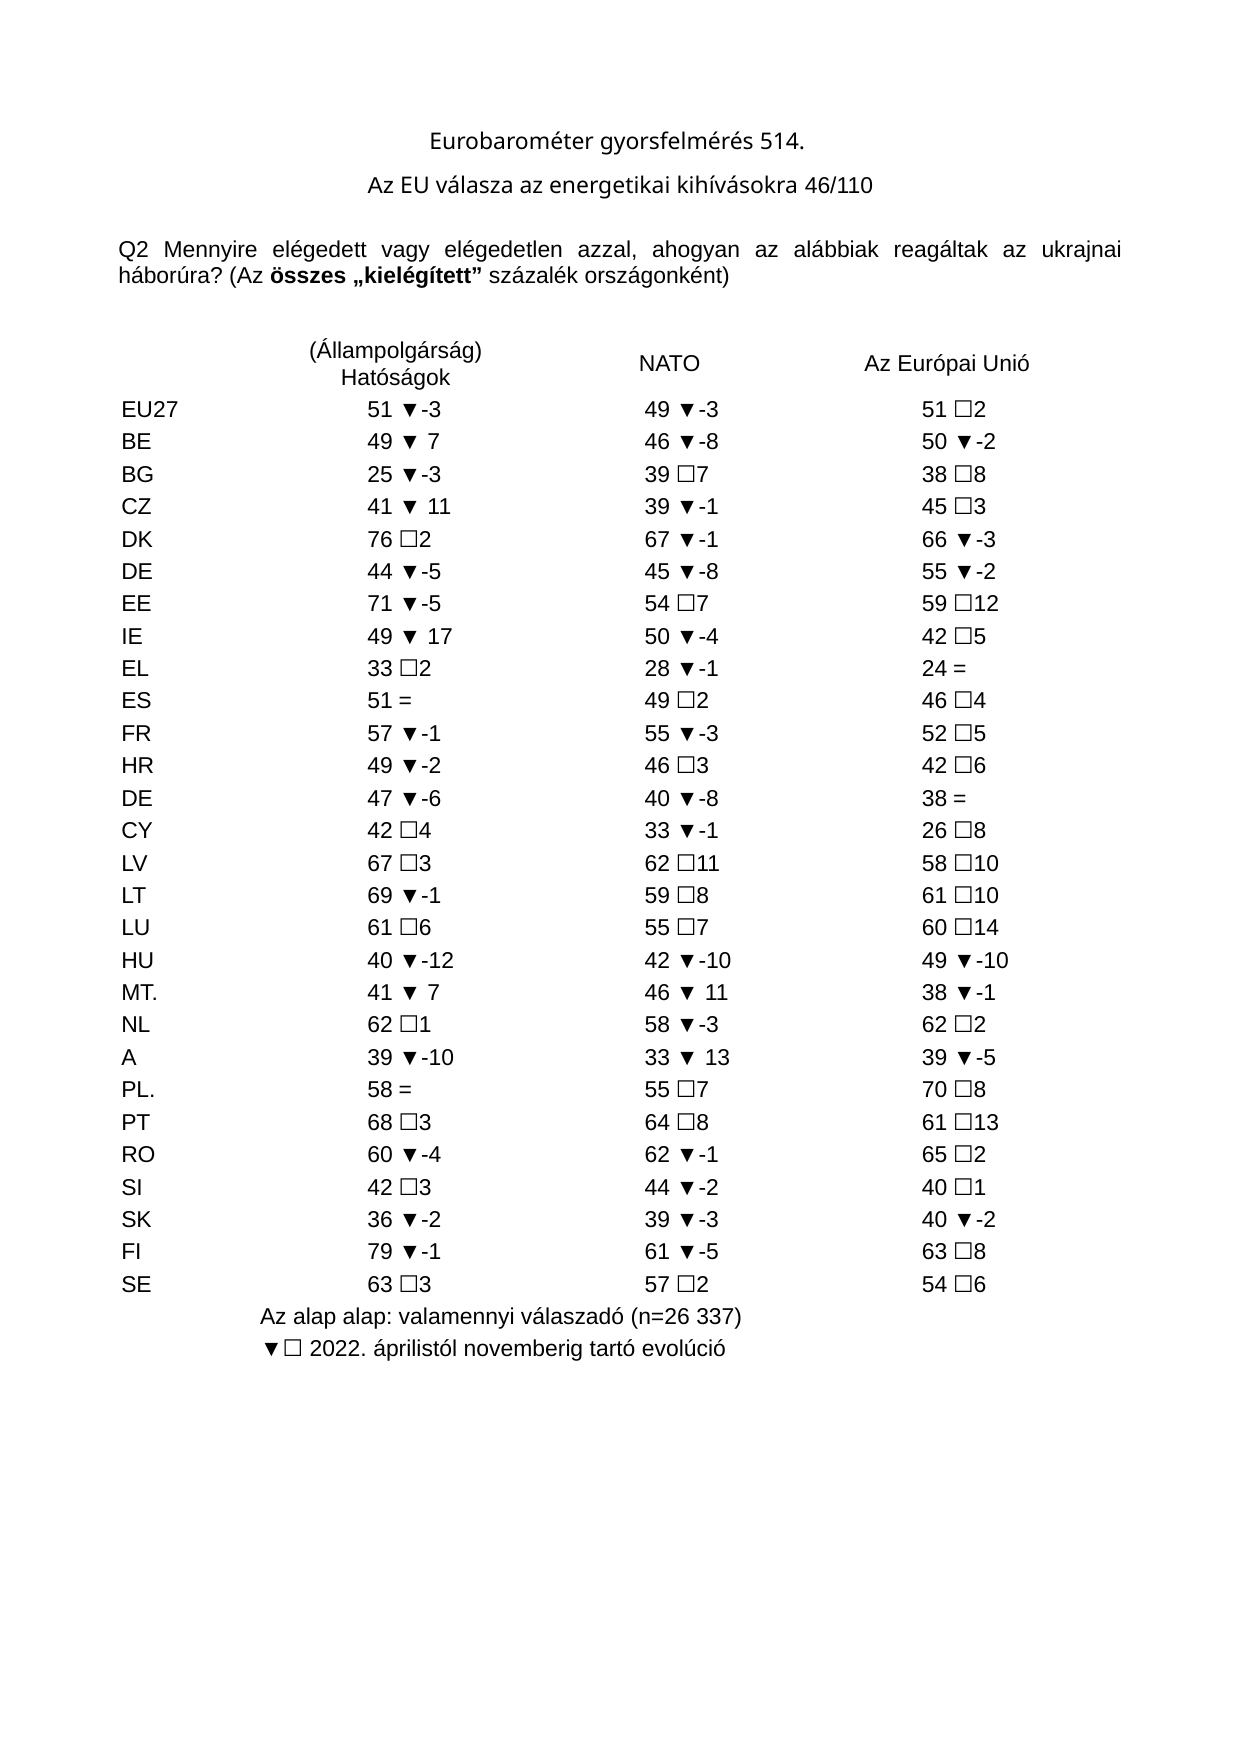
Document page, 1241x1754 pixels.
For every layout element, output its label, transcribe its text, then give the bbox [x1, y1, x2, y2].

table_cell ▼-5 [950, 1041, 1089, 1073]
table_cell 40 [534, 782, 673, 814]
table_cell 39 [534, 1203, 673, 1235]
table_cell ▼-3 [673, 393, 811, 425]
table_cell ☐7 [673, 911, 811, 944]
table_cell 44 [257, 555, 395, 587]
table_cell 36 [257, 1203, 395, 1235]
table_cell ▼-8 [673, 555, 811, 587]
table_cell A [118, 1041, 257, 1073]
table_cell 55 [811, 555, 950, 587]
table_cell 57 [534, 1268, 673, 1300]
table_header (Állampolgárság) Hatóságok [257, 334, 534, 393]
table_cell PT [118, 1106, 257, 1138]
table_cell IE [118, 620, 257, 652]
table_cell ☐8 [950, 458, 1089, 490]
table_cell ▼-1 [395, 717, 534, 749]
table_cell LV [118, 846, 257, 879]
table_cell EL [118, 652, 257, 684]
table_cell ☐3 [395, 1106, 534, 1138]
table_cell 79 [257, 1235, 395, 1268]
table_cell 61 [534, 1235, 673, 1268]
table_cell 39 [257, 1041, 395, 1073]
table_cell 46 [534, 425, 673, 458]
table_cell ▼☐ 2022. áprilistól novemberig tartó evolúció [257, 1333, 811, 1365]
table_cell 49 [534, 393, 673, 425]
table_cell ▼-8 [673, 782, 811, 814]
table_header NATO [534, 334, 811, 393]
table_cell RO [118, 1138, 257, 1170]
table_cell ☐2 [950, 1138, 1089, 1170]
table_cell 49 [257, 620, 395, 652]
table_cell ☐2 [395, 523, 534, 555]
table_cell ▼-1 [673, 523, 811, 555]
table_cell DE [118, 782, 257, 814]
table_cell 60 [257, 1138, 395, 1170]
table_cell 60 [811, 911, 950, 944]
table_cell ☐2 [950, 1009, 1089, 1041]
table_cell 46 [534, 976, 673, 1008]
table_cell ☐8 [673, 879, 811, 911]
table_cell 49 [257, 425, 395, 458]
table_cell BG [118, 458, 257, 490]
table_cell 66 [811, 523, 950, 555]
table_cell CZ [118, 490, 257, 522]
table_cell DK [118, 523, 257, 555]
table_cell 69 [257, 879, 395, 911]
table_cell ☐10 [950, 879, 1089, 911]
table_cell 40 [257, 944, 395, 976]
table_cell ☐7 [673, 587, 811, 620]
table_cell 25 [257, 458, 395, 490]
table_cell ▼-1 [673, 490, 811, 522]
table_cell ▼-10 [950, 944, 1089, 976]
table_cell ▼-2 [950, 425, 1089, 458]
table_cell PL. [118, 1073, 257, 1106]
table_cell 58 [811, 846, 950, 879]
table_cell = [950, 652, 1089, 684]
table_cell ▼-10 [395, 1041, 534, 1073]
table_header Az Európai Unió [811, 334, 1089, 393]
table_cell LU [118, 911, 257, 944]
table_cell ☐4 [950, 685, 1089, 717]
table_cell ☐2 [673, 685, 811, 717]
table_cell ▼-3 [950, 523, 1089, 555]
table_cell 58 [257, 1073, 395, 1106]
table_cell 51 [257, 685, 395, 717]
table_cell ▼-2 [673, 1170, 811, 1203]
table_cell ▼-10 [673, 944, 811, 976]
table_cell 61 [257, 911, 395, 944]
table_cell ▼ 13 [673, 1041, 811, 1073]
table_cell ▼-3 [673, 1203, 811, 1235]
table_cell 42 [257, 814, 395, 846]
table_cell ES [118, 685, 257, 717]
table_cell FI [118, 1235, 257, 1268]
table_cell ☐12 [950, 587, 1089, 620]
table_cell ☐8 [950, 1073, 1089, 1106]
table_cell 68 [257, 1106, 395, 1138]
table_cell ☐2 [395, 652, 534, 684]
table_cell ▼ 11 [673, 976, 811, 1008]
table_cell ☐10 [950, 846, 1089, 879]
table_cell 39 [811, 1041, 950, 1073]
table_cell 47 [257, 782, 395, 814]
table_cell ▼-2 [950, 555, 1089, 587]
table_cell ☐7 [673, 1073, 811, 1106]
table_cell CY [118, 814, 257, 846]
table_cell ▼ 7 [395, 976, 534, 1008]
table_cell ☐13 [950, 1106, 1089, 1138]
table_cell EU27 [118, 393, 257, 425]
table_cell ▼-6 [395, 782, 534, 814]
table_cell 71 [257, 587, 395, 620]
table_cell 40 [811, 1203, 950, 1235]
table_cell 65 [811, 1138, 950, 1170]
table_cell 70 [811, 1073, 950, 1106]
table_cell [118, 1333, 257, 1365]
table_cell ▼ 17 [395, 620, 534, 652]
table_cell 42 [257, 1170, 395, 1203]
table_cell ☐5 [950, 717, 1089, 749]
table_cell 64 [534, 1106, 673, 1138]
table_cell ▼-12 [395, 944, 534, 976]
table_cell ☐1 [950, 1170, 1089, 1203]
table_cell 67 [257, 846, 395, 879]
table_cell 41 [257, 976, 395, 1008]
table_cell 33 [534, 814, 673, 846]
table_cell ☐8 [950, 1235, 1089, 1268]
table_cell [811, 1333, 950, 1365]
table_cell ▼-4 [673, 620, 811, 652]
table_cell 26 [811, 814, 950, 846]
table_cell ☐8 [950, 814, 1089, 846]
table_cell 49 [257, 749, 395, 782]
table_cell 24 [811, 652, 950, 684]
table_cell 51 [811, 393, 950, 425]
table_cell 44 [534, 1170, 673, 1203]
table_cell FR [118, 717, 257, 749]
table_cell [118, 1300, 257, 1332]
table_cell ☐14 [950, 911, 1089, 944]
table_cell = [950, 782, 1089, 814]
table_cell 42 [811, 620, 950, 652]
table_cell ☐2 [673, 1268, 811, 1300]
table_cell 52 [811, 717, 950, 749]
table_cell 45 [811, 490, 950, 522]
table_cell 62 [534, 1138, 673, 1170]
table_cell 63 [257, 1268, 395, 1300]
text Q2 Mennyire elégedett vagy elégedetlen azzal, ahogyan az alábbiak reagáltak az ukrajnai háborúra? (Az összes „kielégített” százalék országonként) [118, 236, 1122, 289]
table_cell [811, 1300, 950, 1332]
table_cell ☐1 [395, 1009, 534, 1041]
table_cell ▼-5 [673, 1235, 811, 1268]
table_cell 42 [534, 944, 673, 976]
table_cell ▼-2 [395, 749, 534, 782]
table_cell ☐3 [395, 1268, 534, 1300]
table_cell ☐6 [950, 749, 1089, 782]
table_cell ☐7 [673, 458, 811, 490]
table_cell 40 [811, 1170, 950, 1203]
table_cell MT. [118, 976, 257, 1008]
table_cell ☐3 [395, 1170, 534, 1203]
table_cell 61 [811, 1106, 950, 1138]
table_header [118, 334, 257, 393]
table_cell ☐6 [395, 911, 534, 944]
table_cell 61 [811, 879, 950, 911]
table_cell [950, 1333, 1089, 1365]
table_cell 33 [534, 1041, 673, 1073]
table_cell ☐5 [950, 620, 1089, 652]
table_cell ☐6 [950, 1268, 1089, 1300]
table_cell ▼-8 [673, 425, 811, 458]
table_cell ▼-3 [673, 717, 811, 749]
table_cell 39 [534, 458, 673, 490]
table_cell 58 [534, 1009, 673, 1041]
table_cell ▼-1 [673, 652, 811, 684]
table_cell ☐2 [950, 393, 1089, 425]
table_cell 55 [534, 911, 673, 944]
table_cell ☐3 [395, 846, 534, 879]
table_cell ▼-3 [395, 458, 534, 490]
table_cell 59 [811, 587, 950, 620]
table_cell 59 [534, 879, 673, 911]
table_cell ▼-1 [950, 976, 1089, 1008]
table_cell ☐11 [673, 846, 811, 879]
table_cell HR [118, 749, 257, 782]
table_cell 45 [534, 555, 673, 587]
table_cell NL [118, 1009, 257, 1041]
table_cell [950, 1300, 1089, 1332]
table_cell LT [118, 879, 257, 911]
table_cell ▼-1 [395, 879, 534, 911]
table_cell ▼-1 [673, 814, 811, 846]
table_cell 41 [257, 490, 395, 522]
table_cell 46 [811, 685, 950, 717]
table_cell HU [118, 944, 257, 976]
table_cell ▼-3 [673, 1009, 811, 1041]
table_cell 38 [811, 458, 950, 490]
table_cell 38 [811, 976, 950, 1008]
table_cell 46 [534, 749, 673, 782]
table_cell ▼ 11 [395, 490, 534, 522]
table_cell SK [118, 1203, 257, 1235]
table_cell = [395, 1073, 534, 1106]
table_cell EE [118, 587, 257, 620]
table_cell 54 [534, 587, 673, 620]
table_cell 51 [257, 393, 395, 425]
table_cell DE [118, 555, 257, 587]
table_cell ☐3 [673, 749, 811, 782]
table_cell 76 [257, 523, 395, 555]
table_cell ☐8 [673, 1106, 811, 1138]
table_cell 28 [534, 652, 673, 684]
table_cell 50 [811, 425, 950, 458]
table_cell ▼-5 [395, 587, 534, 620]
table_cell ☐3 [950, 490, 1089, 522]
table_cell 62 [257, 1009, 395, 1041]
table_cell ☐4 [395, 814, 534, 846]
table_cell 49 [811, 944, 950, 976]
table_cell ▼ 7 [395, 425, 534, 458]
table_cell ▼-4 [395, 1138, 534, 1170]
table_cell ▼-1 [395, 1235, 534, 1268]
table_cell 42 [811, 749, 950, 782]
table_cell ▼-2 [395, 1203, 534, 1235]
table_cell ▼-3 [395, 393, 534, 425]
table_cell 55 [534, 717, 673, 749]
table_cell 39 [534, 490, 673, 522]
table_cell 67 [534, 523, 673, 555]
table_cell 38 [811, 782, 950, 814]
table_cell 55 [534, 1073, 673, 1106]
table_cell ▼-2 [950, 1203, 1089, 1235]
table_cell 50 [534, 620, 673, 652]
table_cell 63 [811, 1235, 950, 1268]
table_cell BE [118, 425, 257, 458]
table_cell 33 [257, 652, 395, 684]
table_cell 54 [811, 1268, 950, 1300]
table_cell SI [118, 1170, 257, 1203]
table_cell ▼-1 [673, 1138, 811, 1170]
table_cell 49 [534, 685, 673, 717]
table_cell ▼-5 [395, 555, 534, 587]
table_cell 62 [811, 1009, 950, 1041]
table_cell SE [118, 1268, 257, 1300]
table_cell Az alap alap: valamennyi válaszadó (n=26 337) [257, 1300, 811, 1332]
table_cell = [395, 685, 534, 717]
table_cell 57 [257, 717, 395, 749]
table_cell 62 [534, 846, 673, 879]
